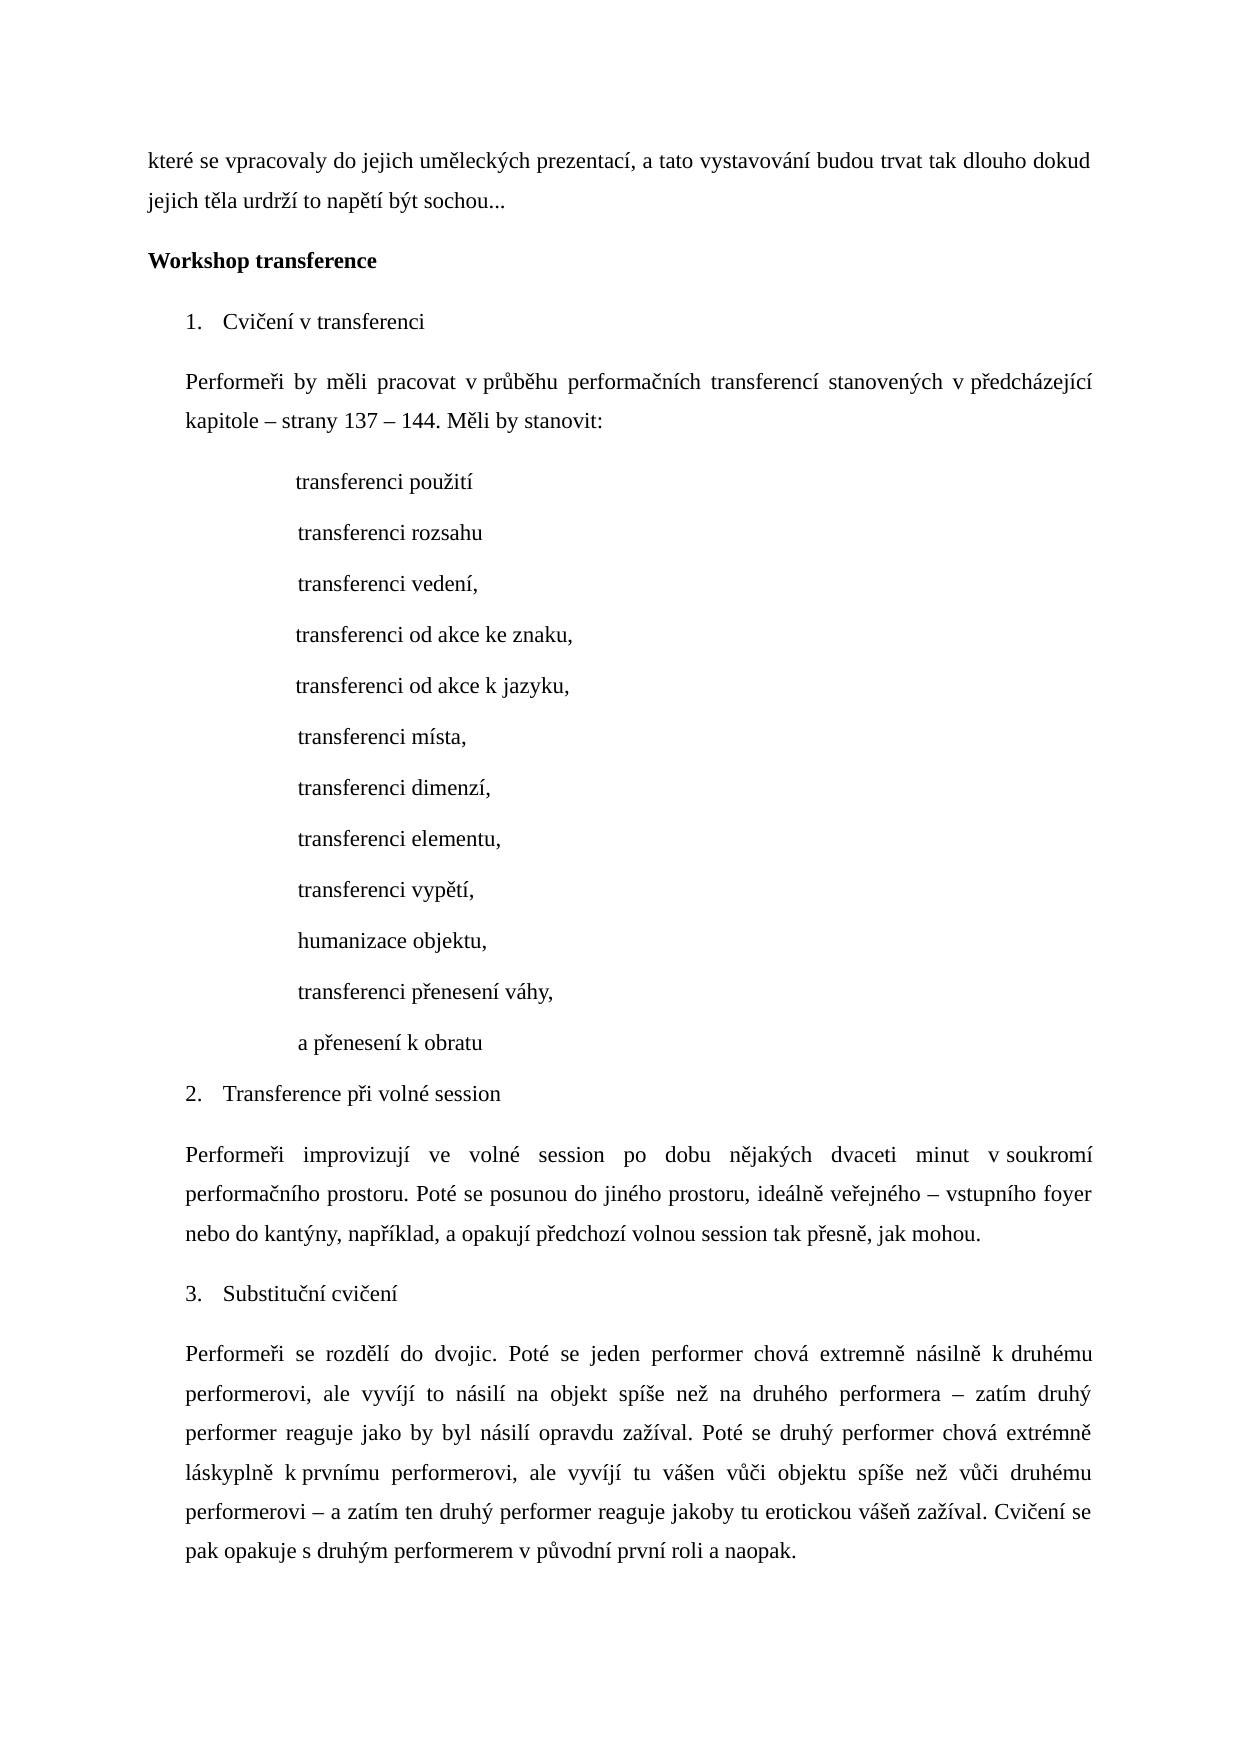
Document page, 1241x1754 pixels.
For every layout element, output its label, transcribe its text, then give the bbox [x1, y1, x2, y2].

text Performeři by měli pracovat v průběhu performačních transferencí stanovených v předcházející kapitole – strany 137 – 144. Měli by stanovit: [185, 368, 1093, 434]
text transferenci místa, [258, 723, 1093, 749]
text transferenci rozsahu [223, 519, 1093, 545]
list Cvičení v transferenci [185, 308, 1093, 334]
text Performeři improvizují ve volné session po dobu nějakých dvaceti minut v soukromí performačního prostoru. Poté se posunou do jiného prostoru, ideálně veřejného – vstupního foyer nebo do kantýny, například, a opakují předchozí volnou session tak přesně, jak mohou. [185, 1141, 1093, 1246]
text a přenesení k obratu [223, 1029, 1093, 1056]
list Substituční cvičení [185, 1280, 1093, 1306]
text transferenci přenesení váhy, [260, 978, 1093, 1004]
text Workshop transference [148, 247, 1093, 274]
text transferenci od akce k jazyku, [258, 672, 1093, 698]
text transferenci vedení, [223, 570, 1093, 596]
text které se vpracovaly do jejich uměleckých prezentací, a tato vystavování budou trvat tak dlouho dokud jejich těla urdrží to napětí být sochou... [148, 148, 1093, 213]
text transferenci vypětí, [260, 876, 1093, 902]
text transferenci elementu, [223, 825, 1093, 851]
text Performeři se rozdělí do dvojic. Poté se jeden performer chová extremně násilně k druhému performerovi, ale vyvíjí to násilí na objekt spíše než na druhého performera – zatím druhý performer reaguje jako by byl násilí opravdu zažíval. Poté se druhý performer chová extrémně láskyplně k prvnímu performerovi, ale vyvíjí tu vášen vůči objektu spíše než vůči druhému performerovi – a zatím ten druhý performer reaguje jakoby tu erotickou vášeň zažíval. Cvičení se pak opakuje s druhým performerem v původní první roli a naopak. [185, 1340, 1093, 1564]
text transferenci použití [185, 468, 1093, 494]
list Transference při volné session [185, 1080, 1093, 1107]
text humanizace objektu, [223, 927, 1093, 953]
text transferenci dimenzí, [223, 774, 1093, 800]
text transferenci od akce ke znaku, [185, 621, 1093, 647]
